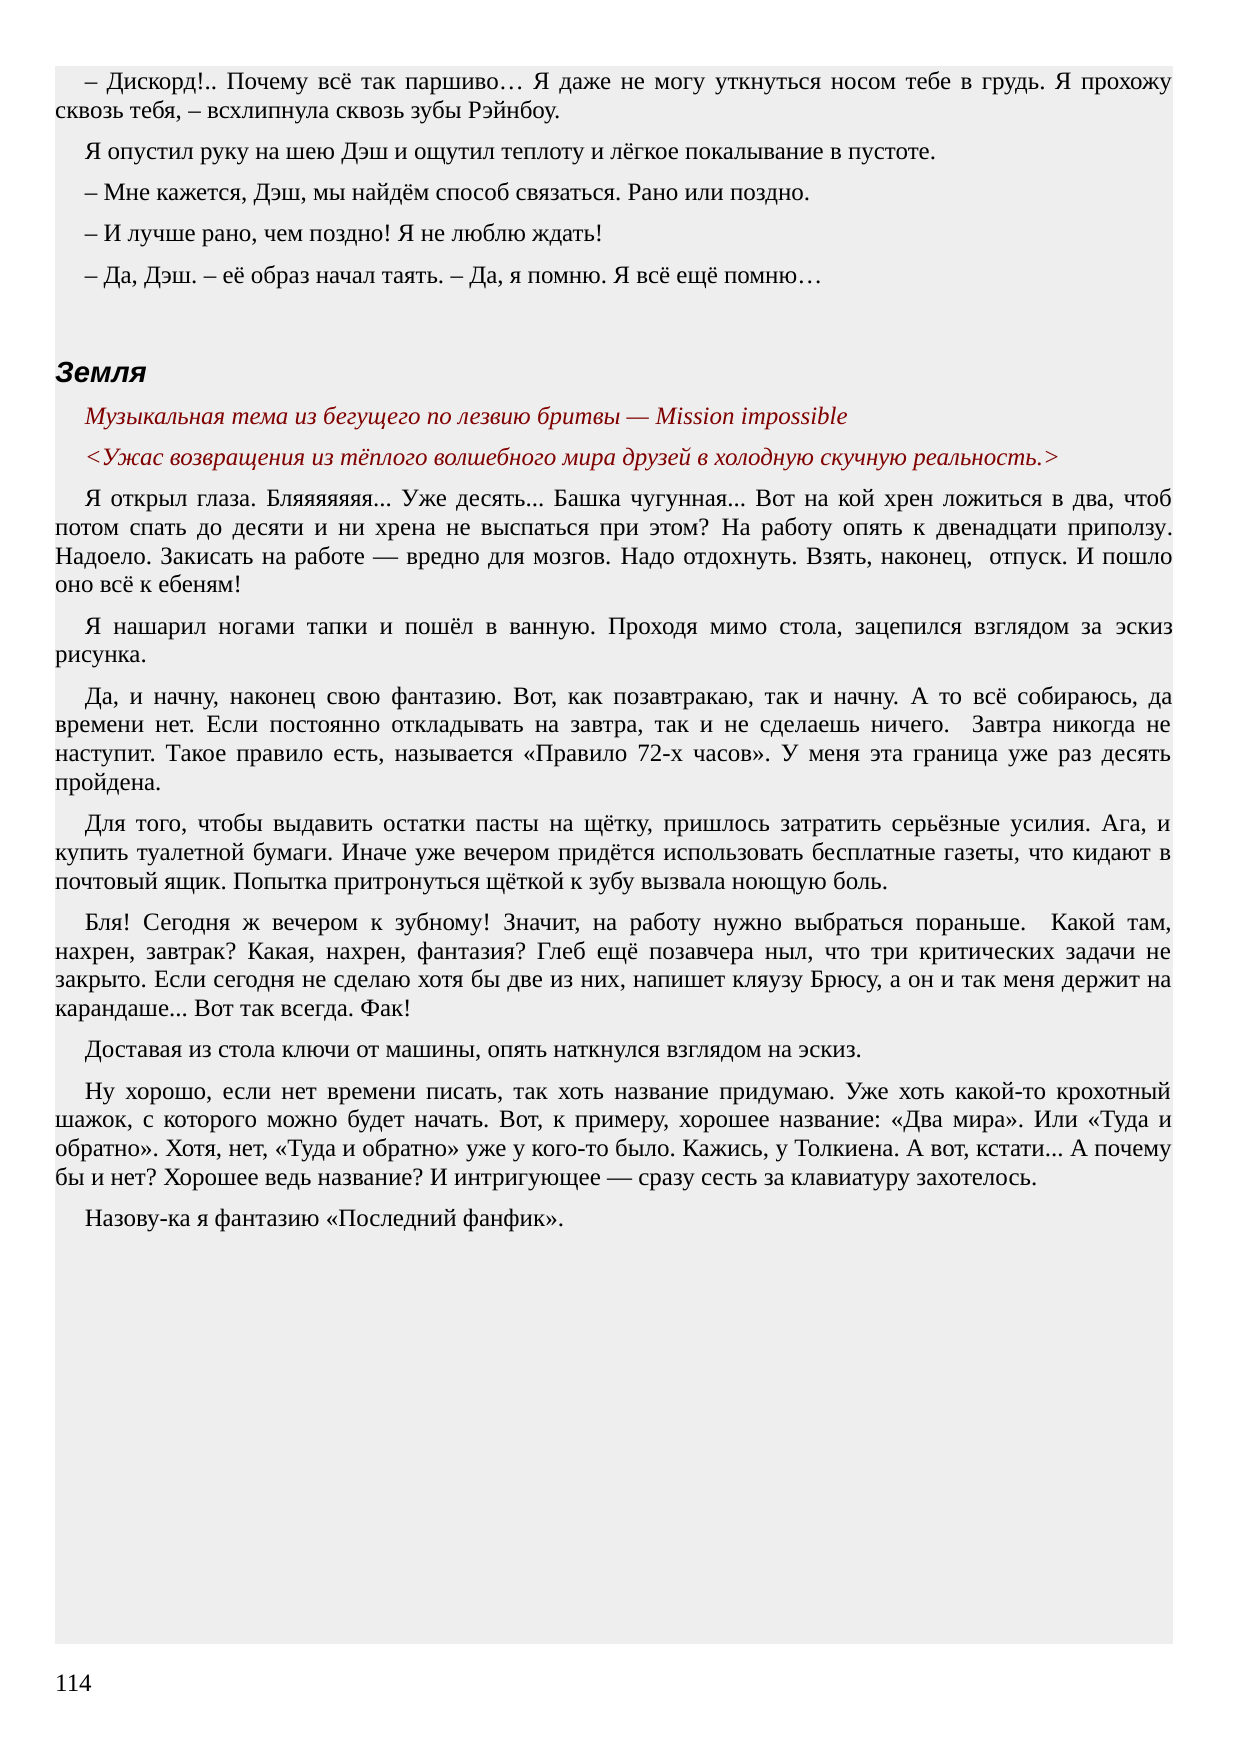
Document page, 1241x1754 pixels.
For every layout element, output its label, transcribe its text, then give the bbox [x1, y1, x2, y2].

text Я нашарил ногами тапки и пошёл в ванную. Проходя мимо стола, зацепился взглядом за эскиз рисунка. [55, 611, 1173, 668]
text <Ужас возвращения из тёплого волшебного мира друзей в холодную скучную реальность.> [55, 442, 1173, 471]
text Ну хорошо, если нет времени писать, так хоть название придумаю. Уже хоть какой-то крохотный шажок, с которого можно будет начать. Вот, к примеру, хорошее название: «Два мира». Или «Туда и обратно». Хотя, нет, «Туда и обратно» уже у кого-то было. Кажись, у Толкиена. А вот, кстати... А почему бы и нет? Хорошее ведь название? И интригующее — сразу сесть за клавиатуру захотелось. [55, 1076, 1173, 1191]
text – Да, Дэш. – её образ начал таять. – Да, я помню. Я всё ещё помню… [55, 260, 1173, 288]
text Я опустил руку на шею Дэш и ощутил теплоту и лёгкое покалывание в пустоте. [55, 136, 1173, 165]
text – Мне кажется, Дэш, мы найдём способ связаться. Рано или поздно. [55, 177, 1173, 206]
text Музыкальная тема из бегущего по лезвию бритвы — Mission impossible [55, 401, 1173, 429]
text – И лучше рано, чем поздно! Я не люблю ждать! [55, 218, 1173, 247]
text Бля! Сегодня ж вечером к зубному! Значит, на работу нужно выбраться пораньше. Какой там, нахрен, завтрак? Какая, нахрен, фантазия? Глеб ещё позавчера ныл, что три критических задачи не закрыто. Если сегодня не сделаю хотя бы две из них, напишет кляузу Брюсу, а он и так меня держит на карандаше... Вот так всегда. Фак! [55, 907, 1173, 1022]
text Я открыл глаза. Бляяяяяяя... Уже десять... Башка чугунная... Вот на кой хрен ложиться в два, чтоб потом спать до десяти и ни хрена не выспаться при этом? На работу опять к двенадцати приползу. Надоело. Закисать на работе — вредно для мозгов. Надо отдохнуть. Взять, наконец, отпуск. И пошло оно всё к ебеням! [55, 483, 1173, 598]
text Да, и начну, наконец свою фантазию. Вот, как позавтракаю, так и начну. А то всё собираюсь, да времени нет. Если постоянно откладывать на завтра, так и не сделаешь ничего. Завтра никогда не наступит. Такое правило есть, называется «Правило 72-х часов». У меня эта граница уже раз десять пройдена. [55, 681, 1173, 796]
text – Дискорд!.. Почему всё так паршиво… Я даже не могу уткнуться носом тебе в грудь. Я прохожу сквозь тебя, – всхлипнула сквозь зубы Рэйнбоу. [55, 66, 1173, 123]
text Назову-ка я фантазию «Последний фанфик». [55, 1203, 1173, 1232]
text Для того, чтобы выдавить остатки пасты на щётку, пришлось затратить серьёзные усилия. Ага, и купить туалетной бумаги. Иначе уже вечером придётся использовать бесплатные газеты, что кидают в почтовый ящик. Попытка притронуться щёткой к зубу вызвала ноющую боль. [55, 808, 1173, 894]
text Доставая из стола ключи от машины, опять наткнулся взглядом на эскиз. [55, 1034, 1173, 1063]
subtitle Земля [55, 355, 1173, 388]
